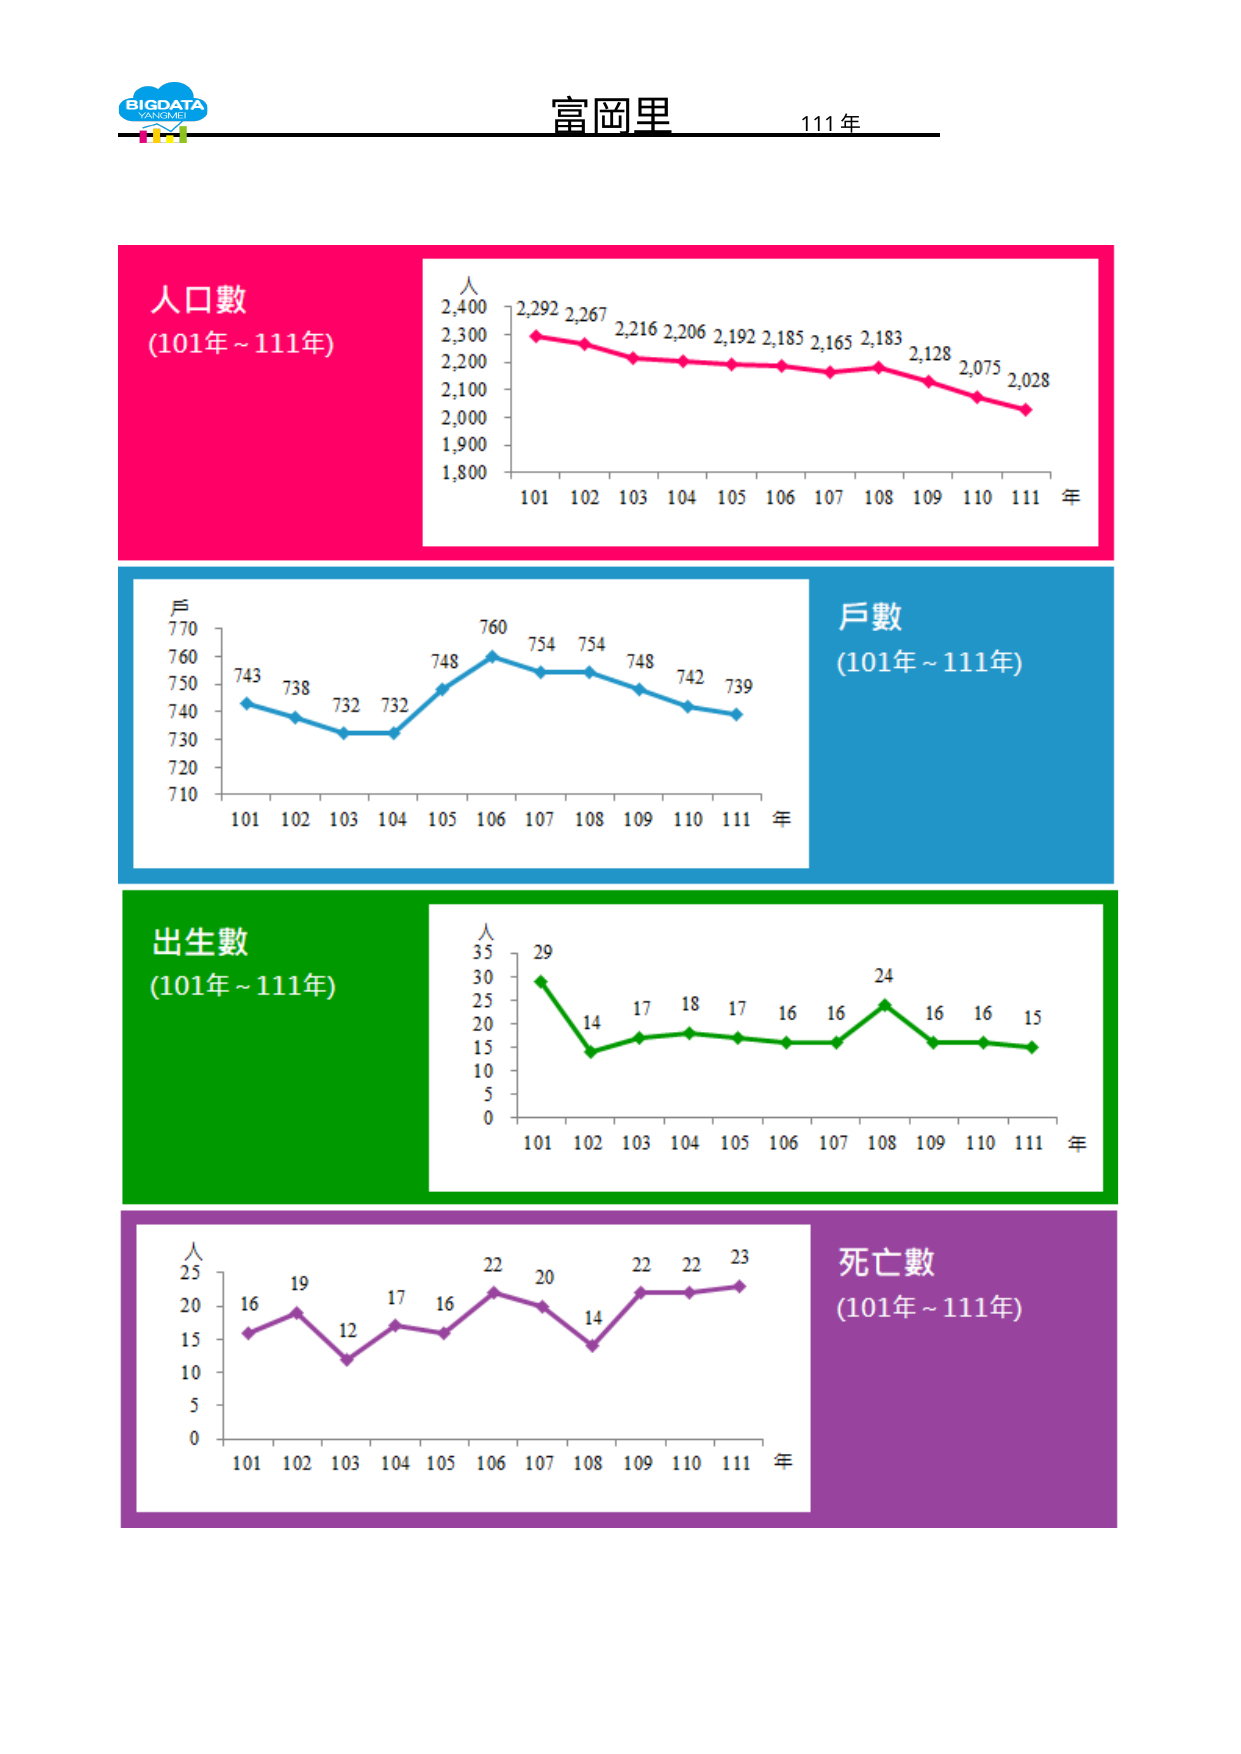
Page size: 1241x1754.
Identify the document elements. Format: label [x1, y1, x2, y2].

picture [118, 114, 208, 143]
picture [152, 101, 181, 109]
picture [118, 245, 1119, 1528]
picture [182, 82, 208, 104]
picture [126, 101, 137, 109]
picture [118, 82, 166, 105]
picture [192, 101, 203, 109]
